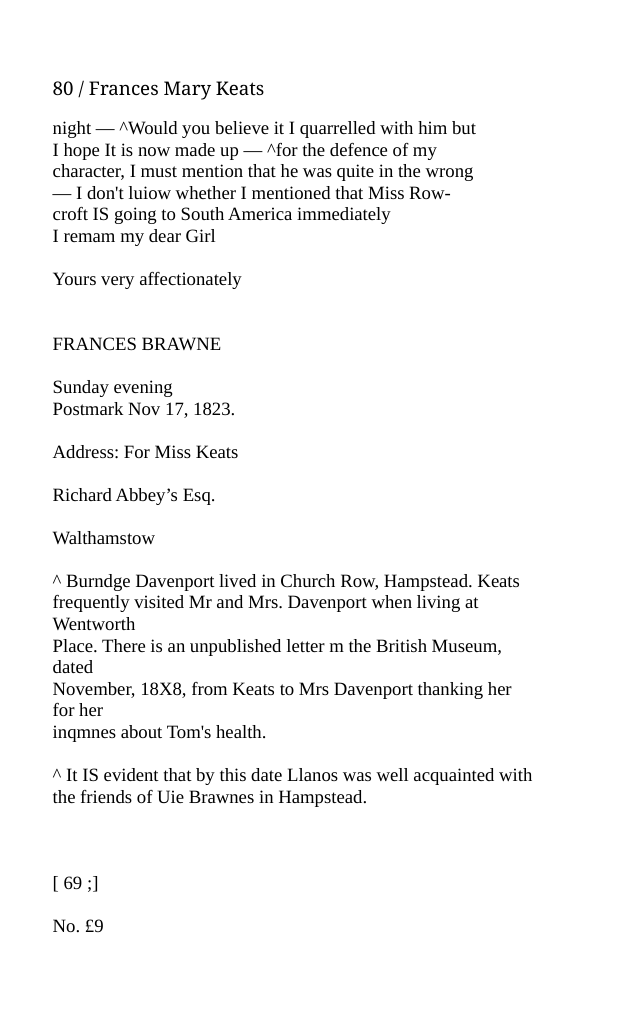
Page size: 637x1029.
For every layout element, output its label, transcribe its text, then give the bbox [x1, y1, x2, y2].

text ^ It IS evident that by this date Llanos was well acquainted with [52, 764, 538, 786]
text No. £9 [52, 915, 538, 936]
text night — ^Would you believe it I quarrelled with him but [52, 117, 538, 139]
text Sunday evening [52, 376, 538, 397]
text inqmnes about Tom's health. [52, 721, 538, 742]
text I remam my dear Girl [52, 225, 538, 246]
text Richard Abbey’s Esq. [52, 484, 538, 505]
text — I don't luiow whether I mentioned that Miss Row- [52, 182, 538, 203]
text I hope It is now made up — ^for the defence of my [52, 139, 538, 160]
text Place. There is an unpublished letter m the British Museum, dated [52, 634, 538, 678]
text croft IS going to South America immediately [52, 203, 538, 225]
text Address: For Miss Keats [52, 441, 538, 462]
text Postmark Nov 17, 1823. [52, 397, 538, 419]
text frequently visited Mr and Mrs. Davenport when living at Wentworth [52, 591, 538, 634]
text the friends of Uie Brawnes in Hampstead. [52, 786, 538, 807]
text [ 69 ;] [52, 872, 538, 893]
text ^ Burndge Davenport lived in Church Row, Hampstead. Keats [52, 570, 538, 591]
text Yours very affectionately [52, 268, 538, 289]
text FRANCES BRAWNE [52, 333, 538, 354]
text Walthamstow [52, 527, 538, 548]
text November, 18X8, from Keats to Mrs Davenport thanking her for her [52, 678, 538, 721]
text character, I must mention that he was quite in the wrong [52, 160, 538, 182]
